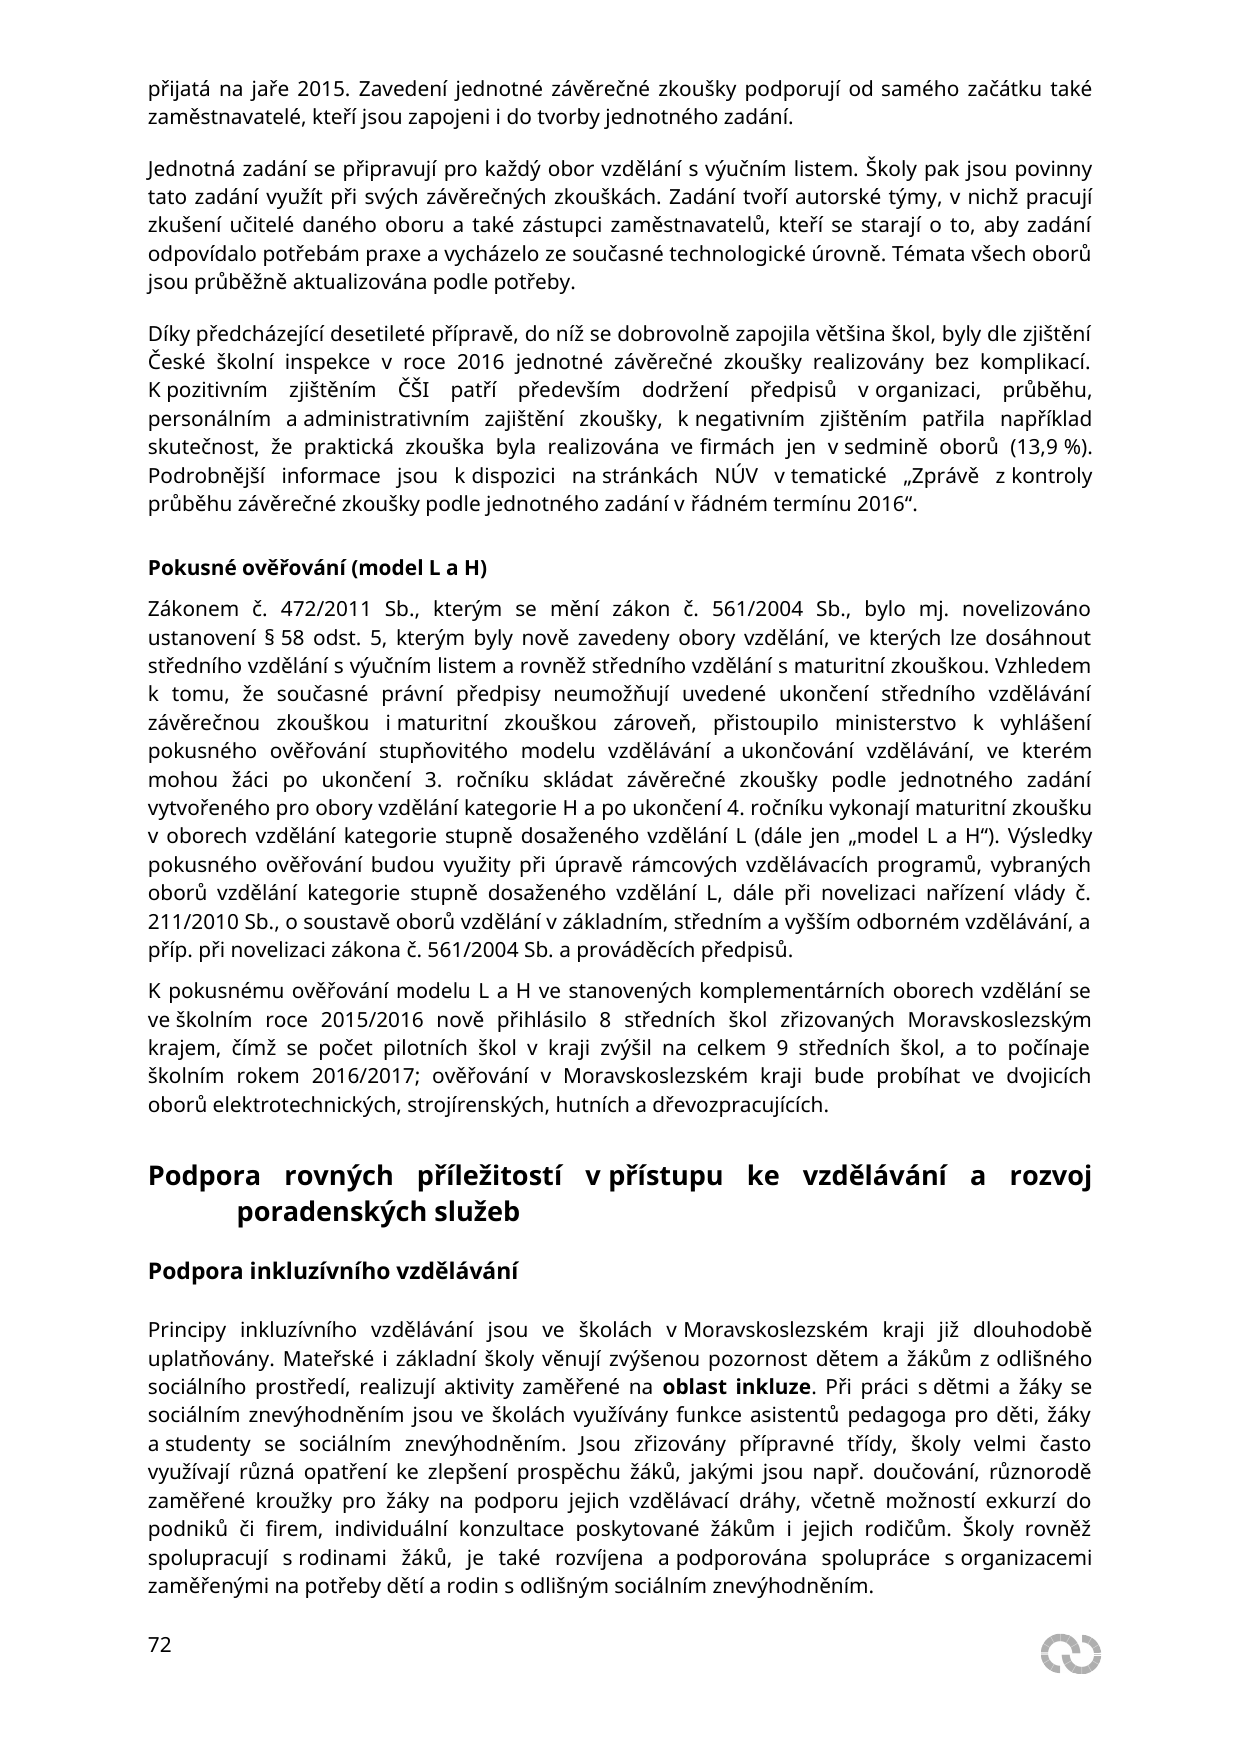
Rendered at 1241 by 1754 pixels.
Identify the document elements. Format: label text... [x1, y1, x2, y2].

text Zákonem č. 472/2011 Sb., kterým se mění zákon č. 561/2004 Sb., bylo mj. novelizováno ustanovení § 58 odst. 5, kterým byly nově zavedeny obory vzdělání, ve kterých lze dosáhnout středního vzdělání s výučním listem a rovněž středního vzdělání s maturitní zkouškou. Vzhledem k tomu, že současné právní předpisy neumožňují uvedené ukončení středního vzdělávání závěrečnou zkouškou i maturitní zkouškou zároveň, přistoupilo ministerstvo k vyhlášení pokusného ověřování stupňovitého modelu vzdělávání a ukončování vzdělávání, ve kterém mohou žáci po ukončení 3. ročníku skládat závěrečné zkoušky podle jednotného zadání vytvořeného pro obory vzdělání kategorie H a po ukončení 4. ročníku vykonají maturitní zkoušku v oborech vzdělání kategorie stupně dosaženého vzdělání L (dále jen „model L a H“). Výsledky pokusného ověřování budou využity při úpravě rámcových vzdělávacích programů, vybraných oborů vzdělání kategorie stupně dosaženého vzdělání L, dále při novelizaci nařízení vlády č. 211/2010 Sb., o soustavě oborů vzdělání v základním, středním a vyšším odborném vzdělávání, a příp. při novelizaci zákona č. 561/2004 Sb. a prováděcích předpisů. [148, 594, 1092, 964]
text přijatá na jaře 2015. Zavedení jednotné závěrečné zkoušky podporují od samého začátku také zaměstnavatelé, kteří jsou zapojeni i do tvorby jednotného zadání. [148, 74, 1092, 131]
subtitle Podpora rovných příležitostí v přístupu ke vzdělávání a rozvoj poradenských služeb [148, 1156, 1092, 1230]
text Pokusné ověřování (model L a H) [148, 553, 1092, 582]
text Jednotná zadání se připravují pro každý obor vzdělání s výučním listem. Školy pak jsou povinny tato zadání využít při svých závěrečných zkouškách. Zadání tvoří autorské týmy, v nichž pracují zkušení učitelé daného oboru a také zástupci zaměstnavatelů, kteří se starají o to, aby zadání odpovídalo potřebám praxe a vycházelo ze současné technologické úrovně. Témata všech oborů jsou průběžně aktualizována podle potřeby. [148, 154, 1092, 296]
text Díky předcházející desetileté přípravě, do níž se dobrovolně zapojila většina škol, byly dle zjištění České školní inspekce v roce 2016 jednotné závěrečné zkoušky realizovány bez komplikací. K pozitivním zjištěním ČŠI patří především dodržení předpisů v organizaci, průběhu, personálním a administrativním zajištění zkoušky, k negativním zjištěním patřila například skutečnost, že praktická zkouška byla realizována ve firmách jen v sedmině oborů (13,9 %). Podrobnější informace jsou k dispozici na stránkách NÚV v tematické „Zprávě z kontroly průběhu závěrečné zkoušky podle jednotného zadání v řádném termínu 2016“. [148, 319, 1092, 518]
subtitle Podpora inkluzívního vzdělávání [148, 1255, 1092, 1286]
text Principy inkluzívního vzdělávání jsou ve školách v Moravskoslezském kraji již dlouhodobě uplatňovány. Mateřské i základní školy věnují zvýšenou pozornost dětem a žákům z odlišného sociálního prostředí, realizují aktivity zaměřené na oblast inkluze. Při práci s dětmi a žáky se sociálním znevýhodněním jsou ve školách využívány funkce asistentů pedagoga pro děti, žáky a studenty se sociálním znevýhodněním. Jsou zřizovány přípravné třídy, školy velmi často využívají různá opatření ke zlepšení prospěchu žáků, jakými jsou např. doučování, různorodě zaměřené kroužky pro žáky na podporu jejich vzdělávací dráhy, včetně možností exkurzí do podniků či firem, individuální konzultace poskytované žákům i jejich rodičům. Školy rovněž spolupracují s rodinami žáků, je také rozvíjena a podporována spolupráce s organizacemi zaměřenými na potřeby dětí a rodin s odlišným sociálním znevýhodněním. [148, 1315, 1092, 1599]
text K pokusnému ověřování modelu L a H ve stanovených komplementárních oborech vzdělání se ve školním roce 2015/2016 nově přihlásilo 8 středních škol zřizovaných Moravskoslezským krajem, čímž se počet pilotních škol v kraji zvýšil na celkem 9 středních škol, a to počínaje školním rokem 2016/2017; ověřování v Moravskoslezském kraji bude probíhat ve dvojicích oborů elektrotechnických, strojírenských, hutních a dřevozpracujících. [148, 976, 1092, 1118]
